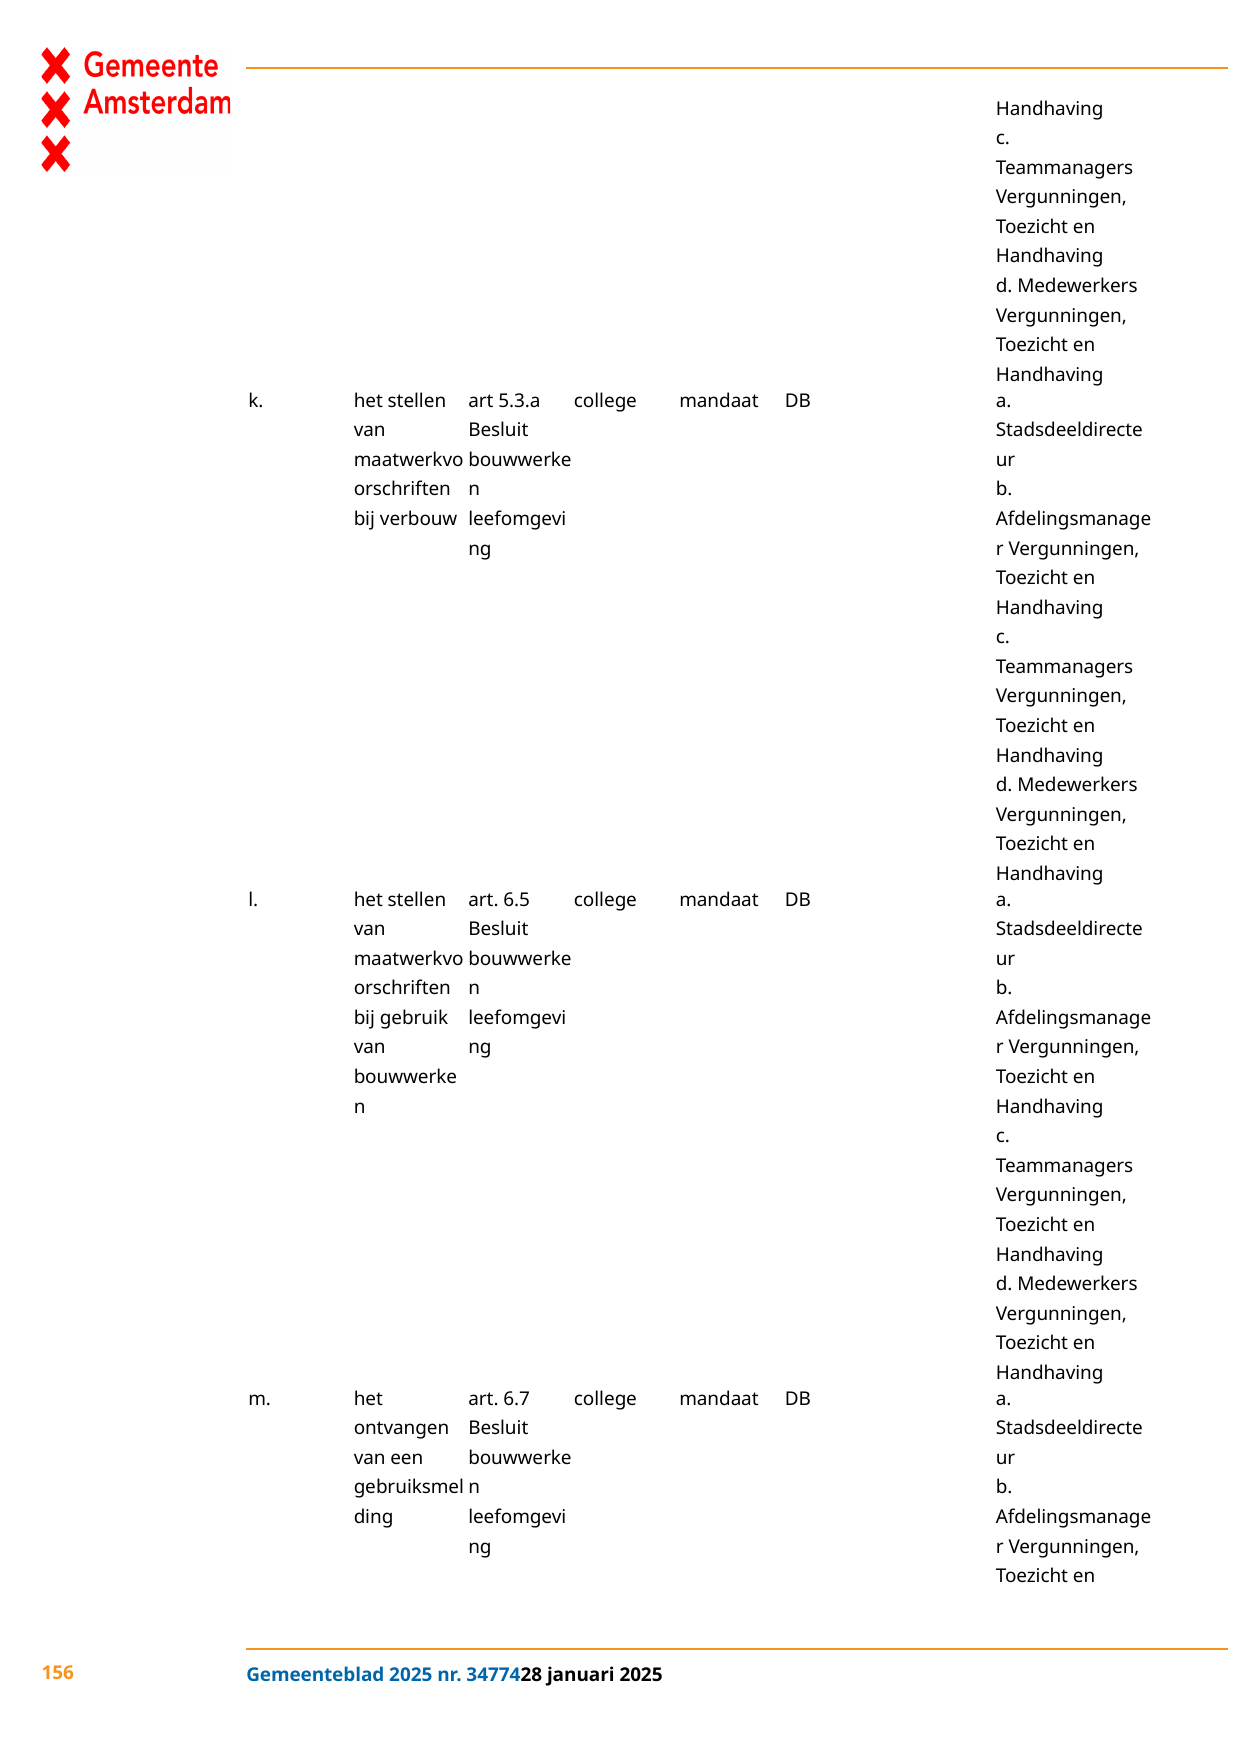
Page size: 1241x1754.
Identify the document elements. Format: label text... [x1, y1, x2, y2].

table_cell het stellen van maatwerkvoorschriften bij gebruik van bouwwerken [354, 886, 468, 1385]
table_cell mandaat [679, 1385, 784, 1588]
table_cell m. [248, 1385, 353, 1588]
table_cell a. Stadsdeeldirecteur b. Afdelingsmanager Vergunningen, Toezicht en Handhaving c. Teammanagers Vergunningen, Toezicht en Handhaving d. Medewerkers Vergunningen, Toezicht en Handhaving [996, 886, 1152, 1385]
table_cell Handhaving c. Teammanagers Vergunningen, Toezicht en Handhaving d. Medewerkers Vergunningen, Toezicht en Handhaving [996, 95, 1152, 387]
table_cell [890, 1385, 996, 1588]
table_cell art. 6.5 Besluit bouwwerken leefomgeving [468, 886, 574, 1385]
table_cell art 5.3.a Besluit bouwwerken leefomgeving [468, 387, 574, 886]
table_cell mandaat [679, 387, 784, 886]
table_cell [468, 95, 574, 387]
table_cell a. Stadsdeeldirecteur b. Afdelingsmanager Vergunningen, Toezicht en Handhaving c. Teammanagers Vergunningen, Toezicht en Handhaving d. Medewerkers Vergunningen, Toezicht en Handhaving [996, 387, 1152, 886]
table_cell [890, 886, 996, 1385]
table_cell college [574, 1385, 679, 1588]
table_cell DB [785, 387, 890, 886]
table_cell [248, 95, 353, 387]
table_cell [574, 95, 679, 387]
table_cell college [574, 886, 679, 1385]
table_cell [785, 95, 890, 387]
table_cell [679, 95, 784, 387]
table_cell art. 6.7 Besluit bouwwerken leefomgeving [468, 1385, 574, 1588]
table_cell het stellen van maatwerkvoorschriften bij verbouw [354, 387, 468, 886]
table_cell DB [785, 1385, 890, 1588]
table_cell college [574, 387, 679, 886]
table_cell [890, 387, 996, 886]
table_cell l. [248, 886, 353, 1385]
picture [41, 47, 231, 172]
table_cell het ontvangen van een gebruiksmelding [354, 1385, 468, 1588]
table_cell k. [248, 387, 353, 886]
table_cell a. Stadsdeeldirecteur b. Afdelingsmanager Vergunningen, Toezicht en [996, 1385, 1152, 1588]
table_cell DB [785, 886, 890, 1385]
table_cell mandaat [679, 886, 784, 1385]
table_cell [890, 95, 996, 387]
table_cell [354, 95, 468, 387]
